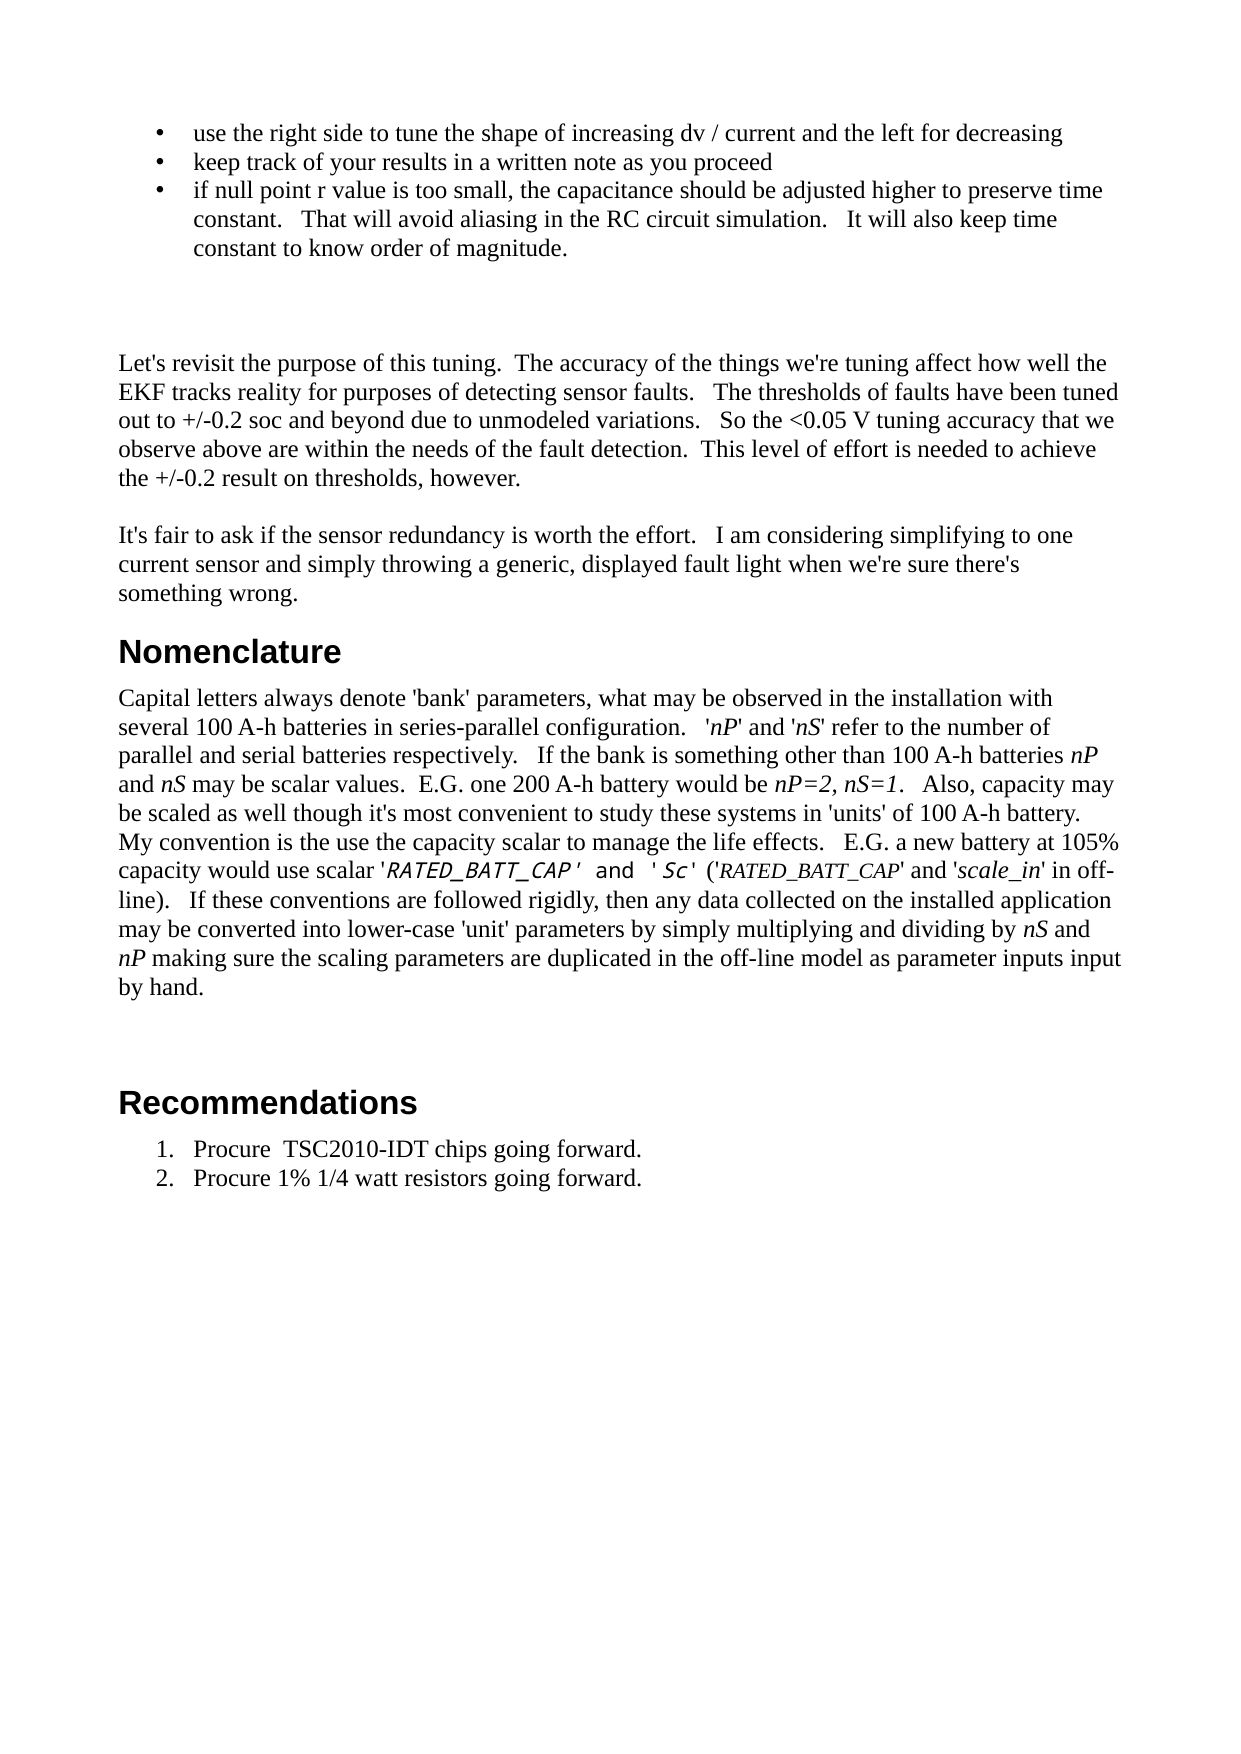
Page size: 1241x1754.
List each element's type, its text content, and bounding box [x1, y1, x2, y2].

list keep track of your results in a written note as you proceed [156, 147, 1122, 176]
list if null point r value is too small, the capacitance should be adjusted higher to preserve time constant. That will avoid aliasing in the RC circuit simulation. It will also keep time constant to know order of magnitude. [156, 176, 1122, 262]
subtitle Nomenclature [118, 632, 1122, 671]
list Procure 1% 1/4 watt resistors going forward. [156, 1163, 1122, 1191]
list Procure TSC2010-IDT chips going forward. [156, 1134, 1122, 1163]
list use the right side to tune the shape of increasing dv / current and the left for decreasing [156, 118, 1122, 147]
text Capital letters always denote 'bank' parameters, what may be observed in the installation with several 100 A-h batteries in series-parallel configuration. 'nP' and 'nS' refer to the number of parallel and serial batteries respectively. If the bank is something other than 100 A-h batteries nP and nS may be scalar values. E.G. one 200 A-h battery would be nP=2, nS=1. Also, capacity may be scaled as well though it's most convenient to study these systems in 'units' of 100 A-h battery. My convention is the use the capacity scalar to manage the life effects. E.G. a new battery at 105% capacity would use scalar 'RATED_BATT_CAP' and 'Sc' ('RATED_BATT_CAP' and 'scale_in' in off-line). If these conventions are followed rigidly, then any data collected on the installed application may be converted into lower-case 'unit' parameters by simply multiplying and dividing by nS and nP making sure the scaling parameters are duplicated in the off-line model as parameter inputs input by hand. [118, 683, 1122, 1000]
text Let's revisit the purpose of this tuning. The accuracy of the things we're tuning affect how well the EKF tracks reality for purposes of detecting sensor faults. The thresholds of faults have been tuned out to +/-0.2 soc and beyond due to unmodeled variations. So the <0.05 V tuning accuracy that we observe above are within the needs of the fault detection. This level of effort is needed to achieve the +/-0.2 result on thresholds, however. [118, 348, 1122, 492]
subtitle Recommendations [118, 1083, 1122, 1121]
text It's fair to ask if the sensor redundancy is worth the effort. I am considering simplifying to one current sensor and simply throwing a generic, displayed fault light when we're sure there's something wrong. [118, 521, 1122, 607]
